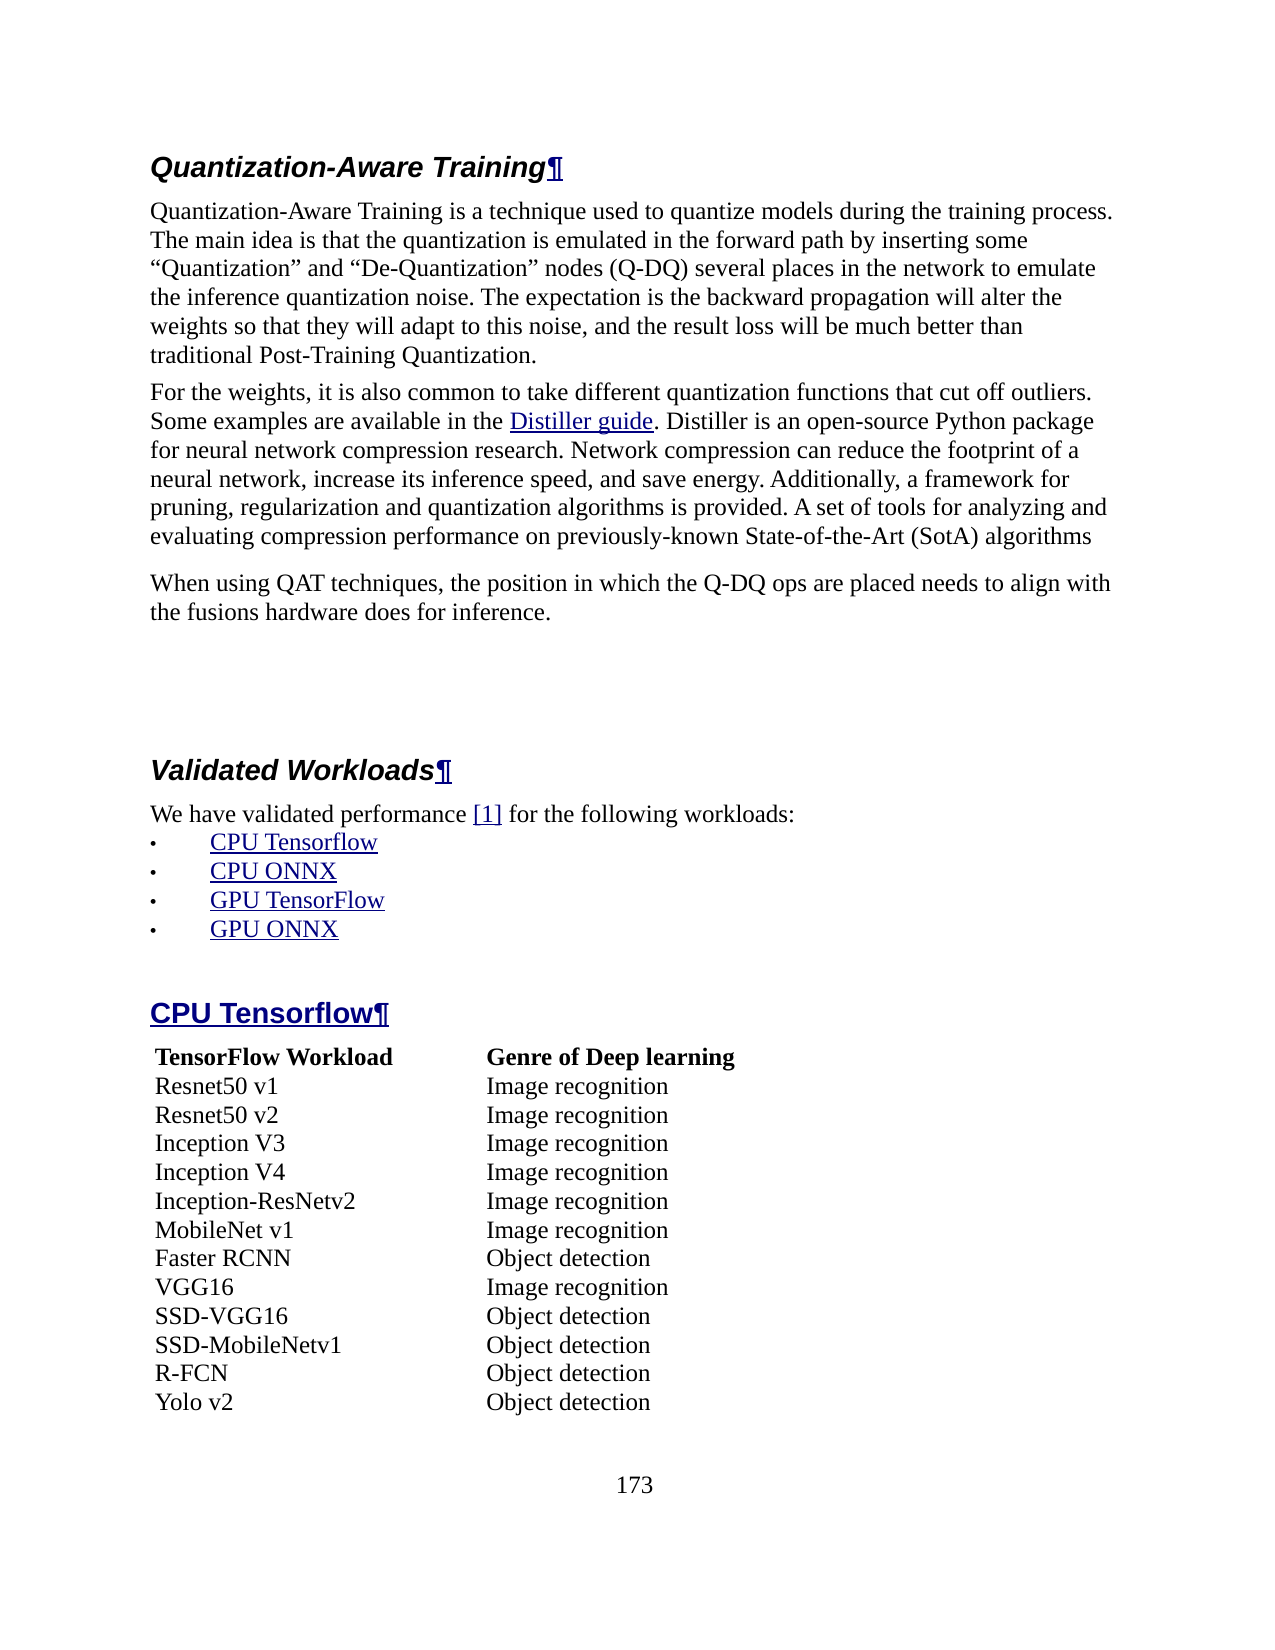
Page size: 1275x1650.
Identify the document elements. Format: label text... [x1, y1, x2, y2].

table_cell Object detection [481, 1301, 1125, 1330]
subtitle Validated Workloads¶ [150, 753, 1125, 786]
list GPU TensorFlow [150, 885, 1125, 914]
subtitle Quantization-Aware Training¶ [150, 150, 1125, 183]
table_cell R-FCN [150, 1359, 481, 1387]
table_cell Object detection [481, 1244, 1125, 1272]
table_cell Image recognition [481, 1129, 1125, 1157]
subtitle CPU Tensorflow¶ [150, 996, 1125, 1030]
text For the weights, it is also common to take different quantization functions that cut off outliers. Some examples are available in the Distiller guide. Distiller is an open-source Python package for neural network compression research. Network compression can reduce the footprint of a neural network, increase its inference speed, and save energy. Additionally, a framework for pruning, regularization and quantization algorithms is provided. A set of tools for analyzing and evaluating compression performance on previously-known State-of-the-Art (SotA) algorithms [150, 377, 1125, 550]
list GPU ONNX [150, 914, 1125, 942]
table_cell SSD-MobileNetv1 [150, 1330, 481, 1358]
table_header TensorFlow Workload [150, 1042, 481, 1071]
table_cell Image recognition [481, 1157, 1125, 1186]
table_cell Resnet50 v1 [150, 1071, 481, 1100]
list CPU ONNX [150, 856, 1125, 885]
table_cell Inception-ResNetv2 [150, 1186, 481, 1215]
table_cell Object detection [481, 1330, 1125, 1358]
table_cell Faster RCNN [150, 1244, 481, 1272]
text Quantization-Aware Training is a technique used to quantize models during the training process. The main idea is that the quantization is emulated in the forward path by inserting some “Quantization” and “De-Quantization” nodes (Q-DQ) several places in the network to emulate the inference quantization noise. The expectation is the backward propagation will alter the weights so that they will adapt to this noise, and the result loss will be much better than traditional Post-Training Quantization. [150, 196, 1125, 368]
table_cell SSD-VGG16 [150, 1301, 481, 1330]
table_cell Image recognition [481, 1071, 1125, 1100]
table_cell Object detection [481, 1387, 1125, 1416]
text When using QAT techniques, the position in which the Q-DQ ops are placed needs to align with the fusions hardware does for inference. [150, 568, 1125, 625]
table_cell Inception V3 [150, 1129, 481, 1157]
table_cell VGG16 [150, 1272, 481, 1301]
table_cell MobileNet v1 [150, 1215, 481, 1243]
list CPU Tensorflow [150, 827, 1125, 856]
table_header Genre of Deep learning [481, 1042, 1125, 1071]
table_cell Image recognition [481, 1215, 1125, 1243]
table_cell Resnet50 v2 [150, 1100, 481, 1128]
table_cell Image recognition [481, 1186, 1125, 1215]
table_cell Object detection [481, 1359, 1125, 1387]
table_cell Image recognition [481, 1272, 1125, 1301]
table_cell Yolo v2 [150, 1387, 481, 1416]
text We have validated performance [1] for the following workloads: [150, 799, 1125, 827]
table_cell Image recognition [481, 1100, 1125, 1128]
table_cell Inception V4 [150, 1157, 481, 1186]
